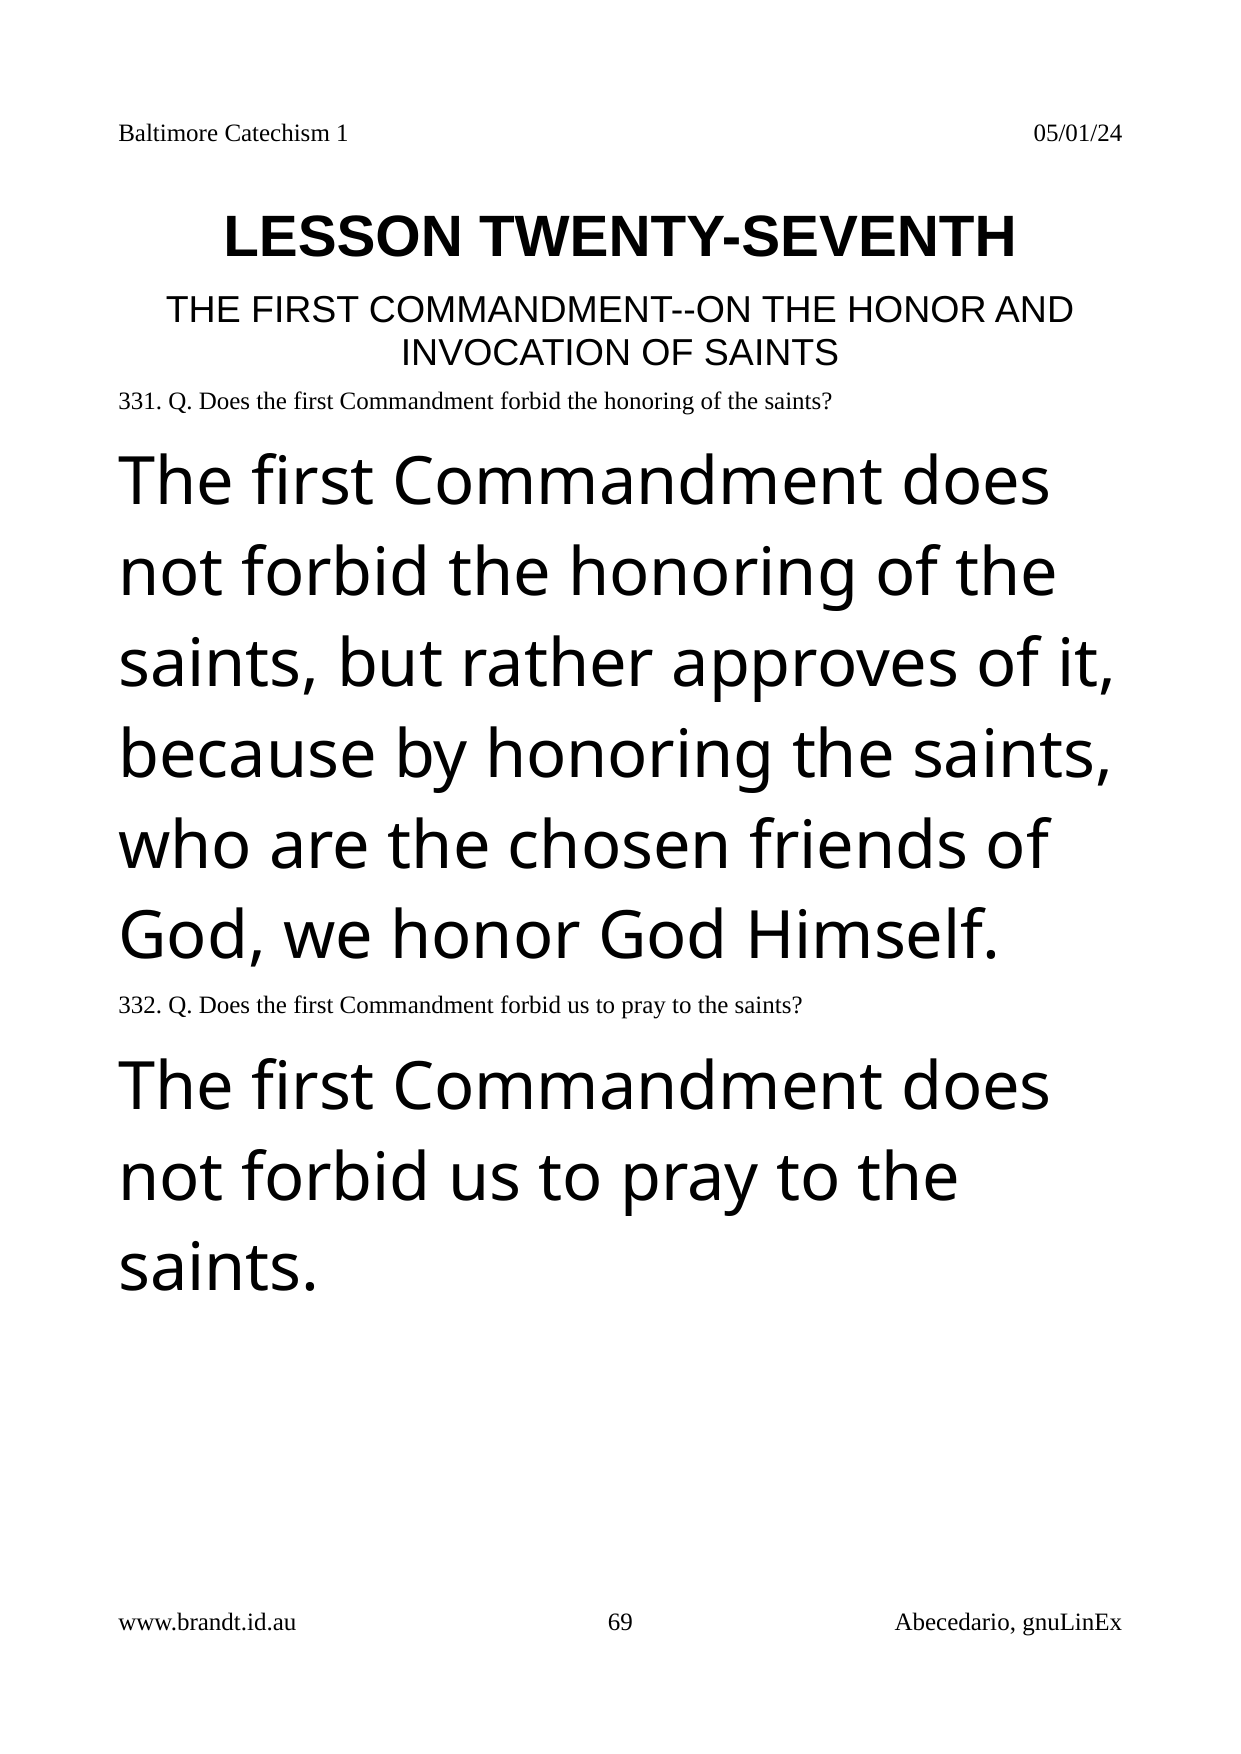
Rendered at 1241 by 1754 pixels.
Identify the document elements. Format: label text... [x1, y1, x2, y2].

text The first Commandment does not forbid us to pray to the saints. [118, 1038, 1122, 1310]
text The first Commandment does not forbid the honoring of the saints, but rather approves of it, because by honoring the saints, who are the chosen friends of God, we honor God Himself. [118, 433, 1122, 978]
subtitle THE FIRST COMMANDMENT--ON THE HONOR AND INVOCATION OF SAINTS [118, 287, 1122, 373]
text 331. Q. Does the first Commandment forbid the honoring of the saints? [118, 386, 1122, 415]
title LESSON TWENTY-SEVENTH [118, 201, 1122, 268]
text 332. Q. Does the first Commandment forbid us to pray to the saints? [118, 990, 1122, 1019]
